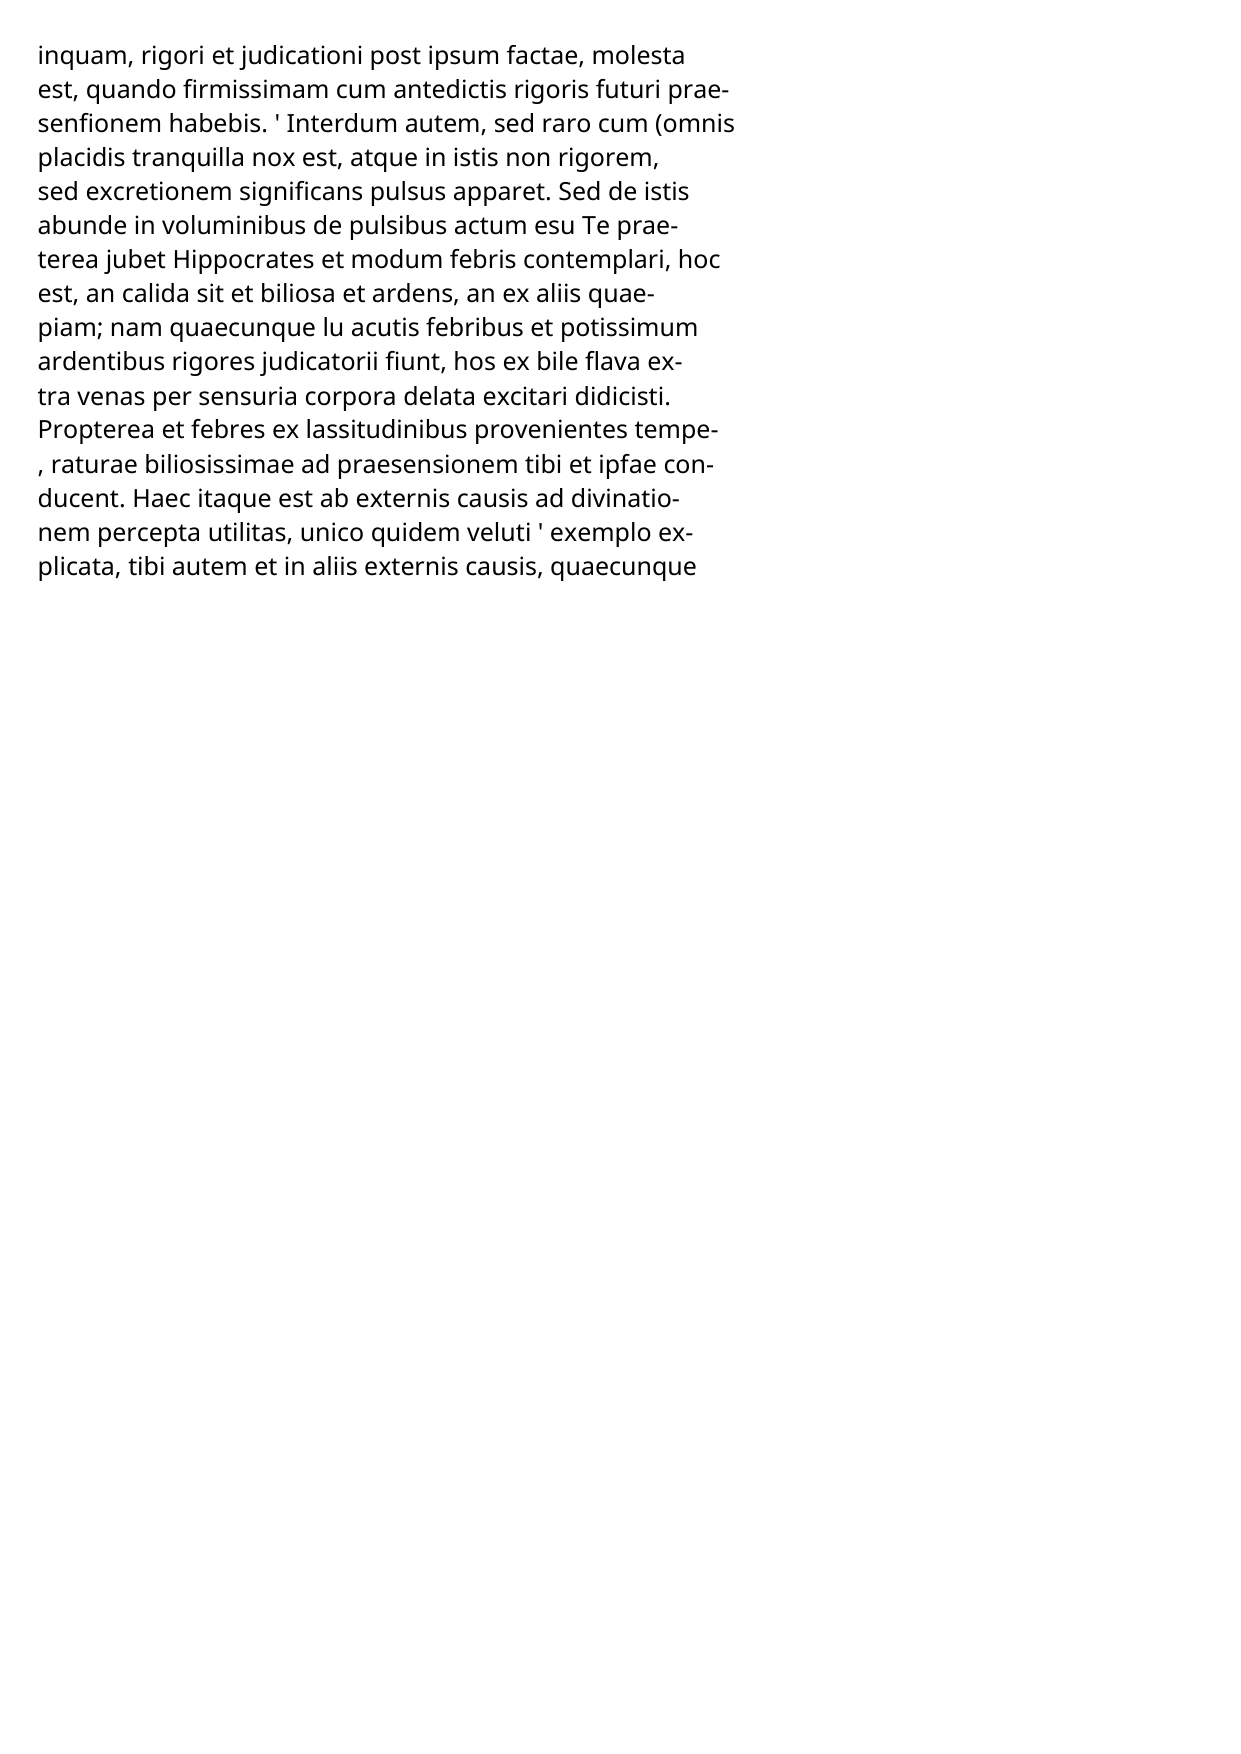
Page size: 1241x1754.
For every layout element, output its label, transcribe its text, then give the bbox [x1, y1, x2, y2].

text inquam, rigori et judicationi post ipsum factae, molesta est, quando firmissimam cum antedictis rigoris futuri prae- senfionem habebis. ' Interdum autem, sed raro cum (omnis placidis tranquilla nox est, atque in istis non rigorem, sed excretionem significans pulsus apparet. Sed de istis abunde in voluminibus de pulsibus actum esu Te prae- terea jubet Hippocrates et modum febris contemplari, hoc est, an calida sit et biliosa et ardens, an ex aliis quae- piam; nam quaecunque lu acutis febribus et potissimum ardentibus rigores judicatorii fiunt, hos ex bile flava ex- tra venas per sensuria corpora delata excitari didicisti. Propterea et febres ex lassitudinibus provenientes tempe- , raturae biliosissimae ad praesensionem tibi et ipfae con- ducent. Haec itaque est ab externis causis ad divinatio- nem percepta utilitas, unico quidem veluti ' exemplo ex- plicata, tibi autem et in aliis externis causis, quaecunque [37, 37, 1203, 582]
